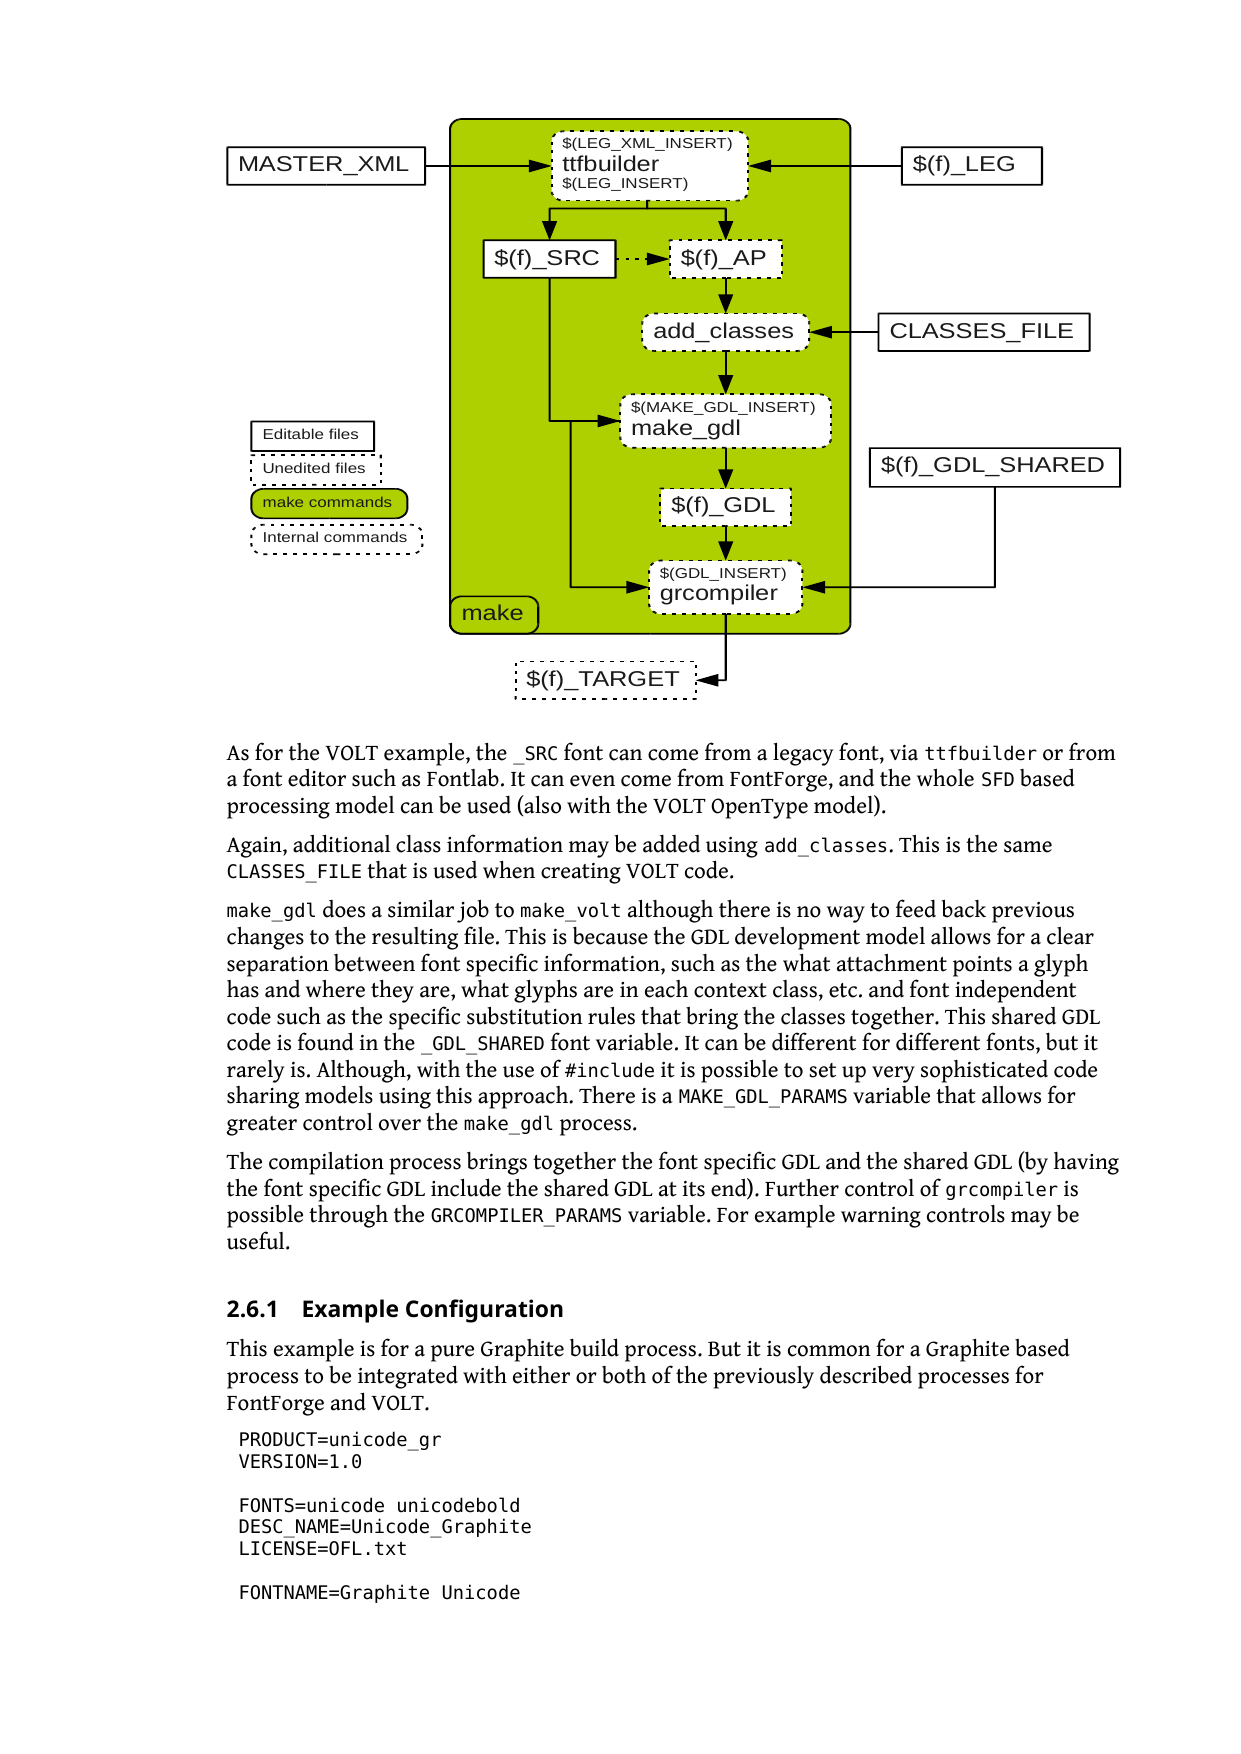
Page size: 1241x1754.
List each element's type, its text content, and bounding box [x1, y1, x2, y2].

text This example is for a pure Graphite build process. But it is common for a Graphite based process to be integrated with either or both of the previously described processes for FontForge and VOLT. [226, 1337, 1122, 1417]
text DESC_NAME=Unicode_Graphite [238, 1517, 1122, 1538]
text VERSION=1.0 [238, 1451, 1122, 1473]
subtitle Example Configuration [226, 1293, 1122, 1324]
text LICENSE=OFL.txt [238, 1538, 1122, 1560]
text make_gdl does a similar job to make_volt although there is no way to feed back previous changes to the resulting file. This is because the GDL development model allows for a clear separation between font specific information, such as the what attachment points a glyph has and where they are, what glyphs are in each context class, etc. and font independent code such as the specific substitution rules that bring the classes together. This shared GDL code is found in the _GDL_SHARED font variable. It can be different for different fonts, but it rarely is. Although, with the use of #include it is possible to set up very sophisticated code sharing models using this approach. There is a MAKE_GDL_PARAMS variable that allows for greater control over the make_gdl process. [226, 898, 1122, 1137]
text FONTNAME=Graphite Unicode [238, 1582, 1122, 1604]
text FONTS=unicode unicodebold [238, 1495, 1122, 1517]
text Again, additional class information may be added using add_classes. This is the same CLASSES_FILE that is used when creating VOLT code. [226, 832, 1122, 885]
text The compilation process brings together the font specific GDL and the shared GDL (by having the font specific GDL include the shared GDL at its end). Further control of grcompiler is possible through the GRCOMPILER_PARAMS variable. For example warning controls may be useful. [226, 1149, 1122, 1256]
text As for the VOLT example, the _SRC font can come from a legacy font, via ttfbuilder or from a font editor such as Fontlab. It can even come from FontForge, and the whole SFD based processing model can be used (also with the VOLT OpenType model). [226, 740, 1122, 820]
text PRODUCT=unicode_gr [238, 1429, 1122, 1451]
